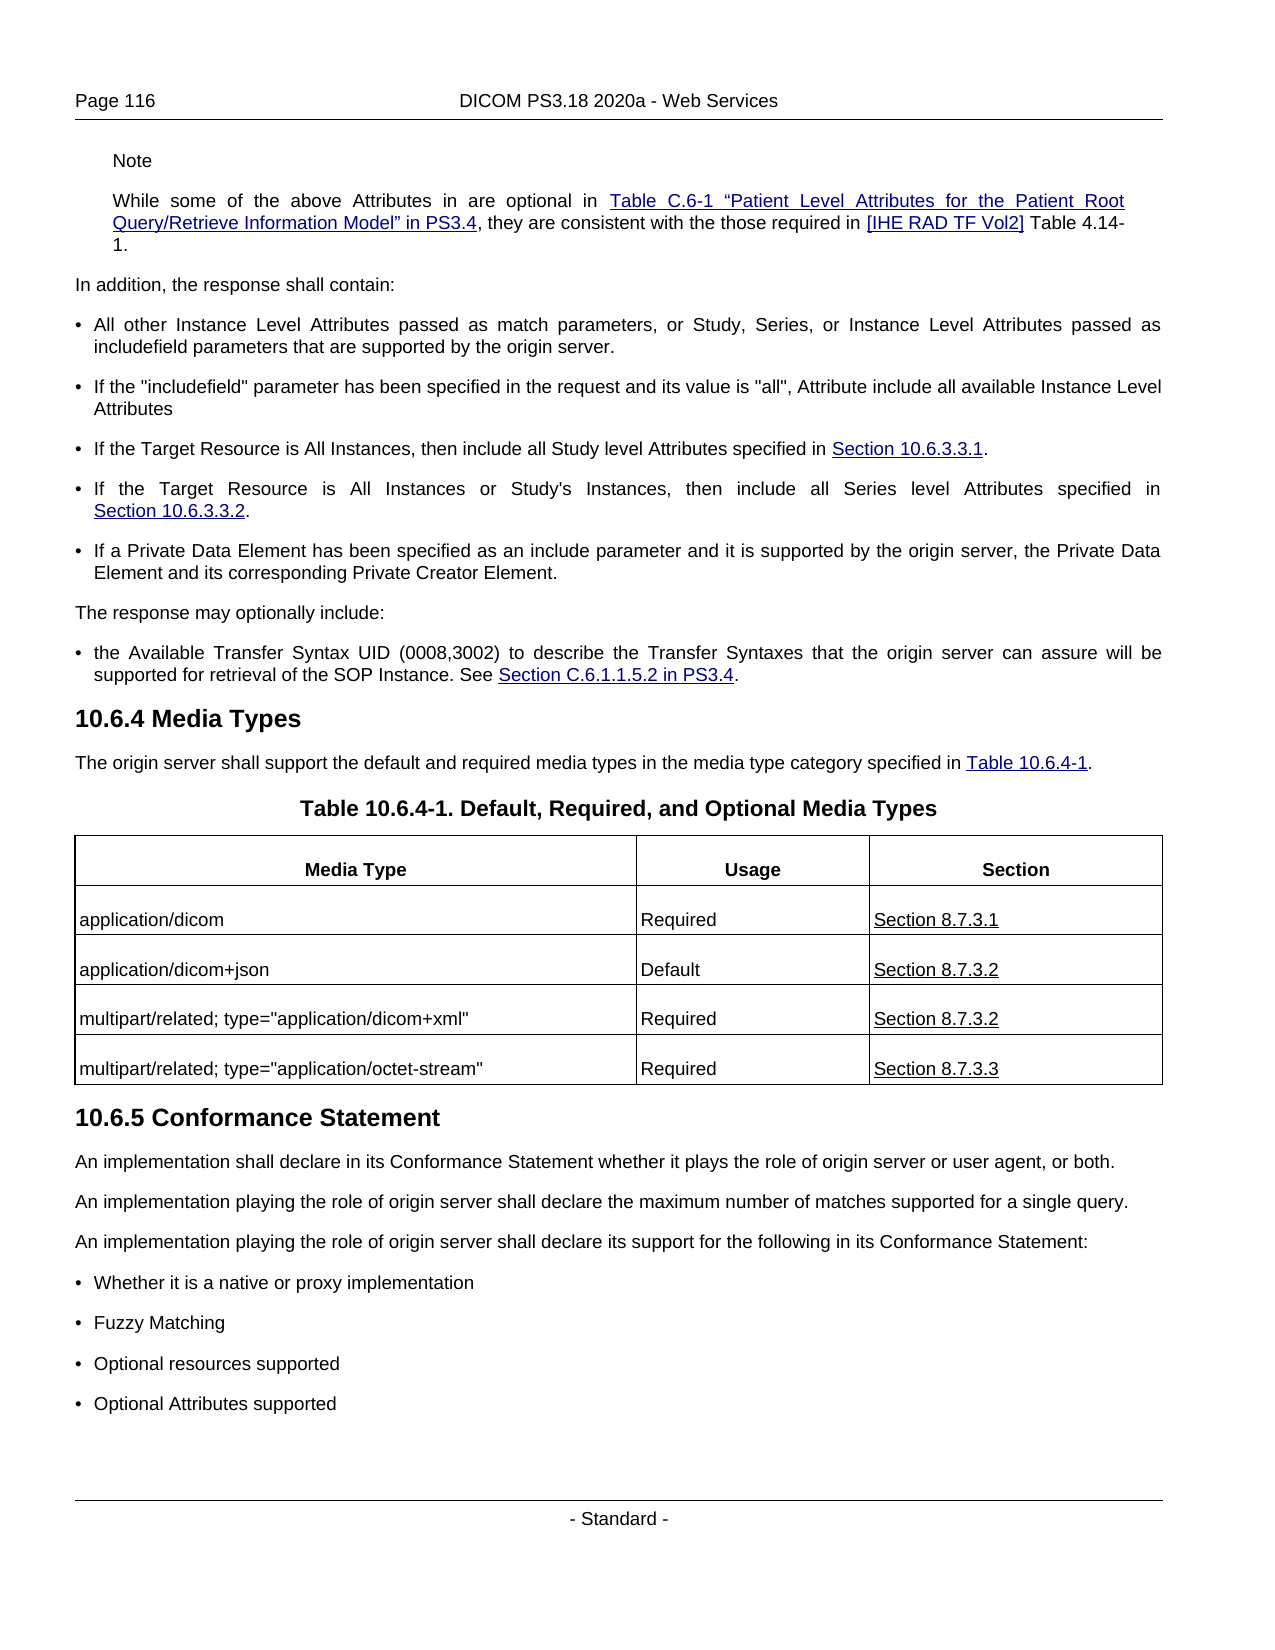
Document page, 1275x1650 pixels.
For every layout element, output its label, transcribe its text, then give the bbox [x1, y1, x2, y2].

table_cell multipart/related; type="application/dicom+xml" [76, 985, 636, 1034]
text In addition, the response shall contain: [75, 274, 1162, 295]
table_cell Section 8.7.3.1 [870, 886, 1162, 934]
table_header Media Type [76, 836, 636, 885]
text The response may optionally include: [75, 602, 1162, 623]
text • If the Target Resource is All Instances or Study's Instances, then include all Series level Attributes specified in Section 10.6.3.3.2. [75, 478, 1162, 521]
text • the Available Transfer Syntax UID (0008,3002) to describe the Transfer Syntaxes that the origin server can assure will be supported for retrieval of the SOP Instance. See Section C.6.1.1.5.2 in PS3.4. [75, 642, 1162, 685]
table_cell Section 8.7.3.2 [870, 935, 1162, 984]
table_cell Required [637, 1035, 869, 1083]
table_cell Required [637, 985, 869, 1034]
table_header Usage [637, 836, 869, 885]
text 10.6.4 Media Types [75, 704, 1162, 733]
text • All other Instance Level Attributes passed as match parameters, or Study, Series, or Instance Level Attributes passed as includefield parameters that are supported by the origin server. [75, 314, 1162, 357]
text • If a Private Data Element has been specified as an include parameter and it is supported by the origin server, the Private Data Element and its corresponding Private Creator Element. [75, 540, 1162, 583]
text • Fuzzy Matching [75, 1312, 1162, 1333]
table_header Section [870, 836, 1162, 885]
text Note [112, 150, 1125, 172]
text • If the "includefield" parameter has been specified in the request and its value is "all", Attribute include all available Instance Level Attributes [75, 376, 1162, 419]
table_cell Default [637, 935, 869, 984]
text The origin server shall support the default and required media types in the media type category specified in Table 10.6.4-1. [75, 752, 1162, 773]
text Table 10.6.4-1. Default, Required, and Optional Media Types [75, 796, 1162, 821]
table_cell Section 8.7.3.2 [870, 985, 1162, 1034]
text 10.6.5 Conformance Statement [75, 1103, 1162, 1132]
table_cell Section 8.7.3.3 [870, 1035, 1162, 1083]
text An implementation shall declare in its Conformance Statement whether it plays the role of origin server or user agent, or both. [75, 1151, 1162, 1172]
text An implementation playing the role of origin server shall declare the maximum number of matches supported for a single query. [75, 1191, 1162, 1213]
table_cell application/dicom [76, 886, 636, 934]
text While some of the above Attributes in are optional in Table C.6-1 “Patient Level Attributes for the Patient Root Query/Retrieve Information Model” in PS3.4, they are consistent with the those required in [IHE RAD TF Vol2] Table 4.14-1. [112, 190, 1125, 255]
table_cell application/dicom+json [76, 935, 636, 984]
text • Optional resources supported [75, 1352, 1162, 1374]
text • Whether it is a native or proxy implementation [75, 1272, 1162, 1293]
table_cell Required [637, 886, 869, 934]
text • If the Target Resource is All Instances, then include all Study level Attributes specified in Section 10.6.3.3.1. [75, 438, 1162, 459]
table_cell multipart/related; type="application/octet-stream" [76, 1035, 636, 1083]
text • Optional Attributes supported [75, 1393, 1162, 1414]
text An implementation playing the role of origin server shall declare its support for the following in its Conformance Statement: [75, 1231, 1162, 1253]
